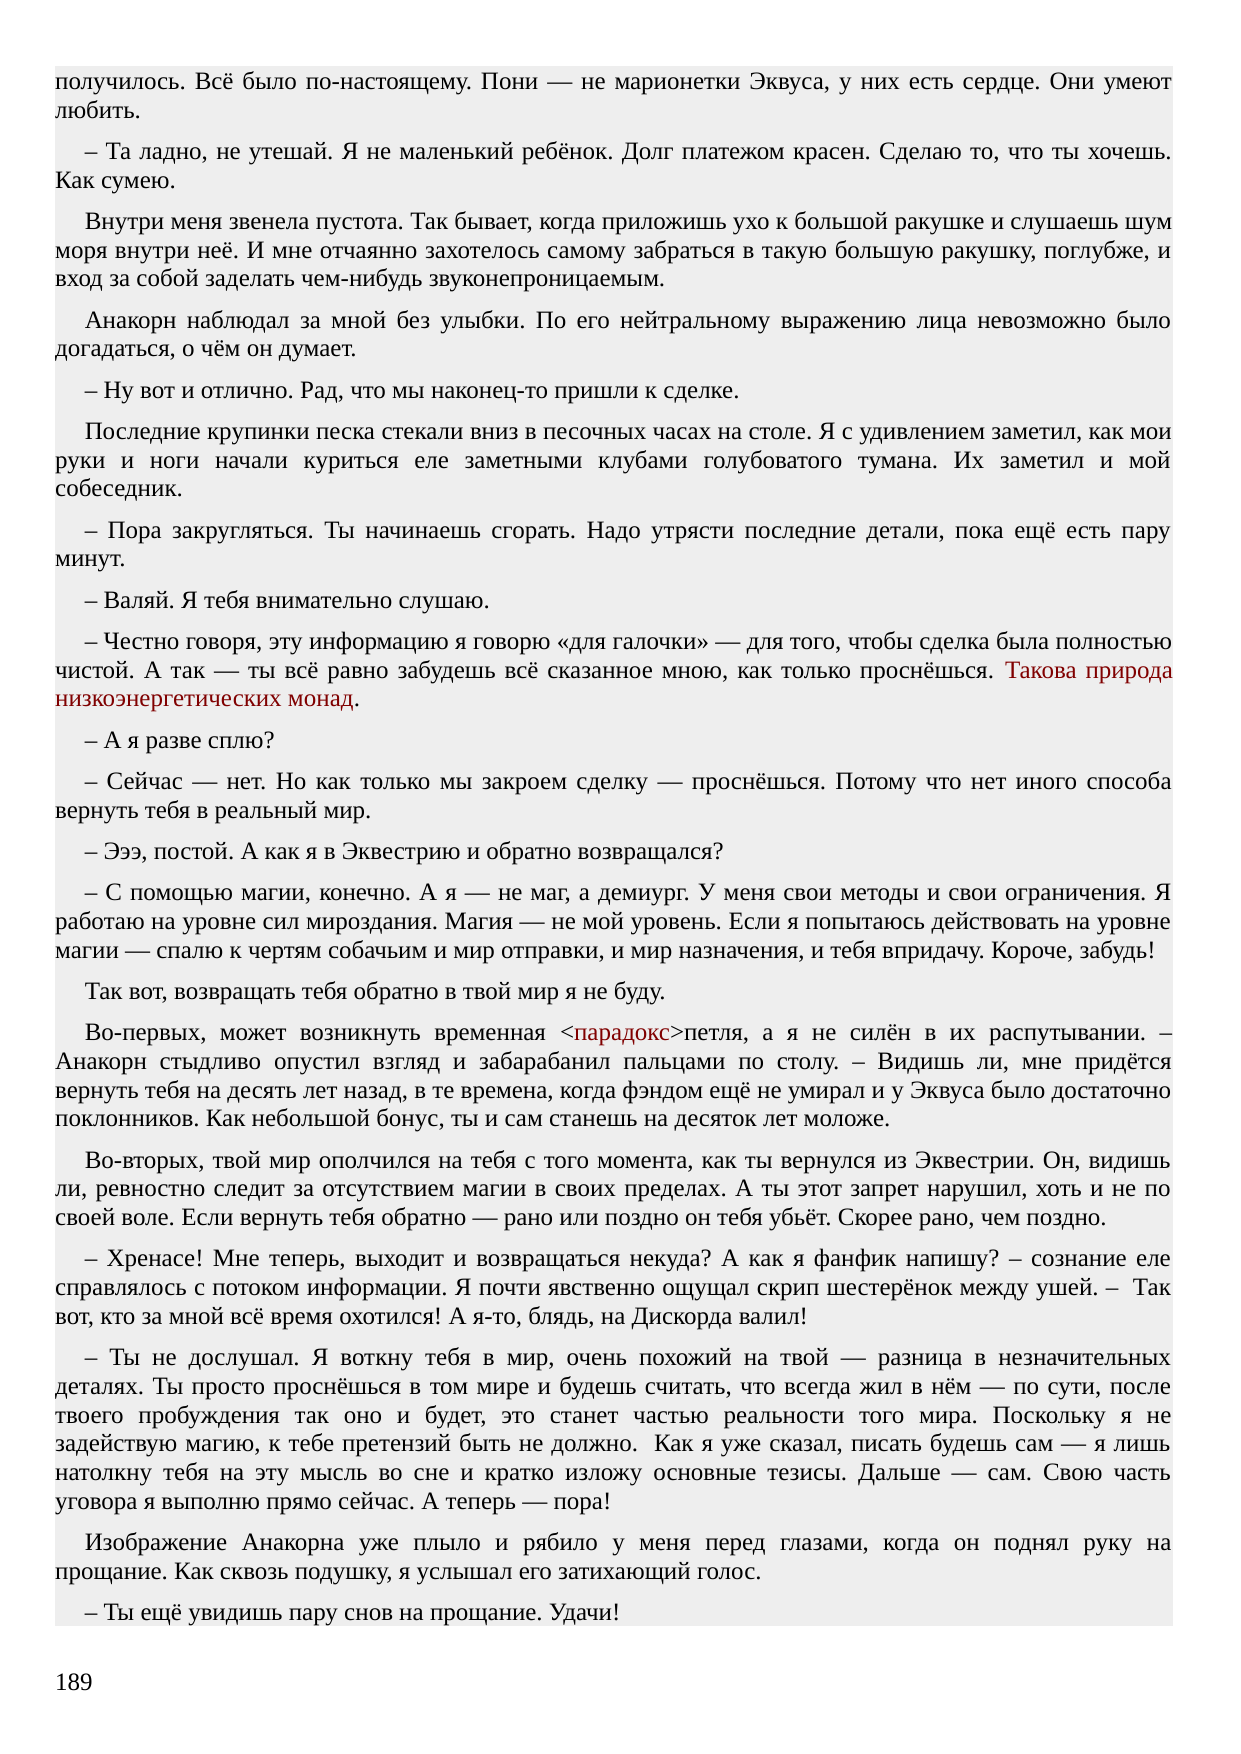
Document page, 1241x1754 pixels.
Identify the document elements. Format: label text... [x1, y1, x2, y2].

text Во-первых, может возникнуть временная <парадокс>петля, а я не силён в их распутывании. – Анакорн стыдливо опустил взгляд и забарабанил пальцами по столу. – Видишь ли, мне придётся вернуть тебя на десять лет назад, в те времена, когда фэндом ещё не умирал и у Эквуса было достаточно поклонников. Как небольшой бонус, ты и сам станешь на десяток лет моложе. [55, 1017, 1173, 1132]
text – Ты не дослушал. Я воткну тебя в мир, очень похожий на твой — разница в незначительных деталях. Ты просто проснёшься в том мире и будешь считать, что всегда жил в нём — по сути, после твоего пробуждения так оно и будет, это станет частью реальности того мира. Поскольку я не задействую магию, к тебе претензий быть не должно. Как я уже сказал, писать будешь сам — я лишь натолкну тебя на эту мысль во сне и кратко изложу основные тезисы. Дальше — сам. Свою часть уговора я выполню прямо сейчас. А теперь — пора! [55, 1342, 1173, 1515]
text Анакорн наблюдал за мной без улыбки. По его нейтральному выражению лица невозможно было догадаться, о чём он думает. [55, 305, 1173, 362]
text – Честно говоря, эту информацию я говорю «для галочки» — для того, чтобы сделка была полностью чистой. А так — ты всё равно забудешь всё сказанное мною, как только проснёшься. Такова природа низкоэнергетических монад. [55, 626, 1173, 712]
text Изображение Анакорна уже плыло и рябило у меня перед глазами, когда он поднял руку на прощание. Как сквозь подушку, я услышал его затихающий голос. [55, 1527, 1173, 1585]
text Во-вторых, твой мир ополчился на тебя с того момента, как ты вернулся из Эквестрии. Он, видишь ли, ревностно следит за отсутствием магии в своих пределах. А ты этот запрет нарушил, хоть и не по своей воле. Если вернуть тебя обратно — рано или поздно он тебя убьёт. Скорее рано, чем поздно. [55, 1145, 1173, 1231]
text – Ну вот и отлично. Рад, что мы наконец-то пришли к сделке. [55, 375, 1173, 403]
text Так вот, возвращать тебя обратно в твой мир я не буду. [55, 976, 1173, 1005]
text – Пора закругляться. Ты начинаешь сгорать. Надо утрясти последние детали, пока ещё есть пару минут. [55, 515, 1173, 572]
text Последние крупинки песка стекали вниз в песочных часах на столе. Я с удивлением заметил, как мои руки и ноги начали куриться еле заметными клубами голубоватого тумана. Их заметил и мой собеседник. [55, 416, 1173, 502]
text Внутри меня звенела пустота. Так бывает, когда приложишь ухо к большой ракушке и слушаешь шум моря внутри неё. И мне отчаянно захотелось самому забраться в такую большую ракушку, поглубже, и вход за собой заделать чем-нибудь звуконепроницаемым. [55, 206, 1173, 292]
text – А я разве сплю? [55, 725, 1173, 753]
text – Ты ещё увидишь пару снов на прощание. Удачи! [55, 1597, 1173, 1626]
text – Эээ, постой. А как я в Эквестрию и обратно возвращался? [55, 836, 1173, 865]
text – Хренасе! Мне теперь, выходит и возвращаться некуда? А как я фанфик напишу? – сознание еле справлялось с потоком информации. Я почти явственно ощущал скрип шестерёнок между ушей. – Так вот, кто за мной всё время охотился! А я-то, блядь, на Дискорда валил! [55, 1243, 1173, 1330]
text – Та ладно, не утешай. Я не маленький ребёнок. Долг платежом красен. Сделаю то, что ты хочешь. Как сумею. [55, 136, 1173, 193]
text – Валяй. Я тебя внимательно слушаю. [55, 585, 1173, 613]
text – Сейчас — нет. Но как только мы закроем сделку — проснёшься. Потому что нет иного способа вернуть тебя в реальный мир. [55, 766, 1173, 823]
text получилось. Всё было по-настоящему. Пони — не марионетки Эквуса, у них есть сердце. Они умеют любить. [55, 66, 1173, 123]
text – С помощью магии, конечно. А я — не маг, а демиург. У меня свои методы и свои ограничения. Я работаю на уровне сил мироздания. Магия — не мой уровень. Если я попытаюсь действовать на уровне магии — спалю к чертям собачьим и мир отправки, и мир назначения, и тебя впридачу. Короче, забудь! [55, 877, 1173, 963]
